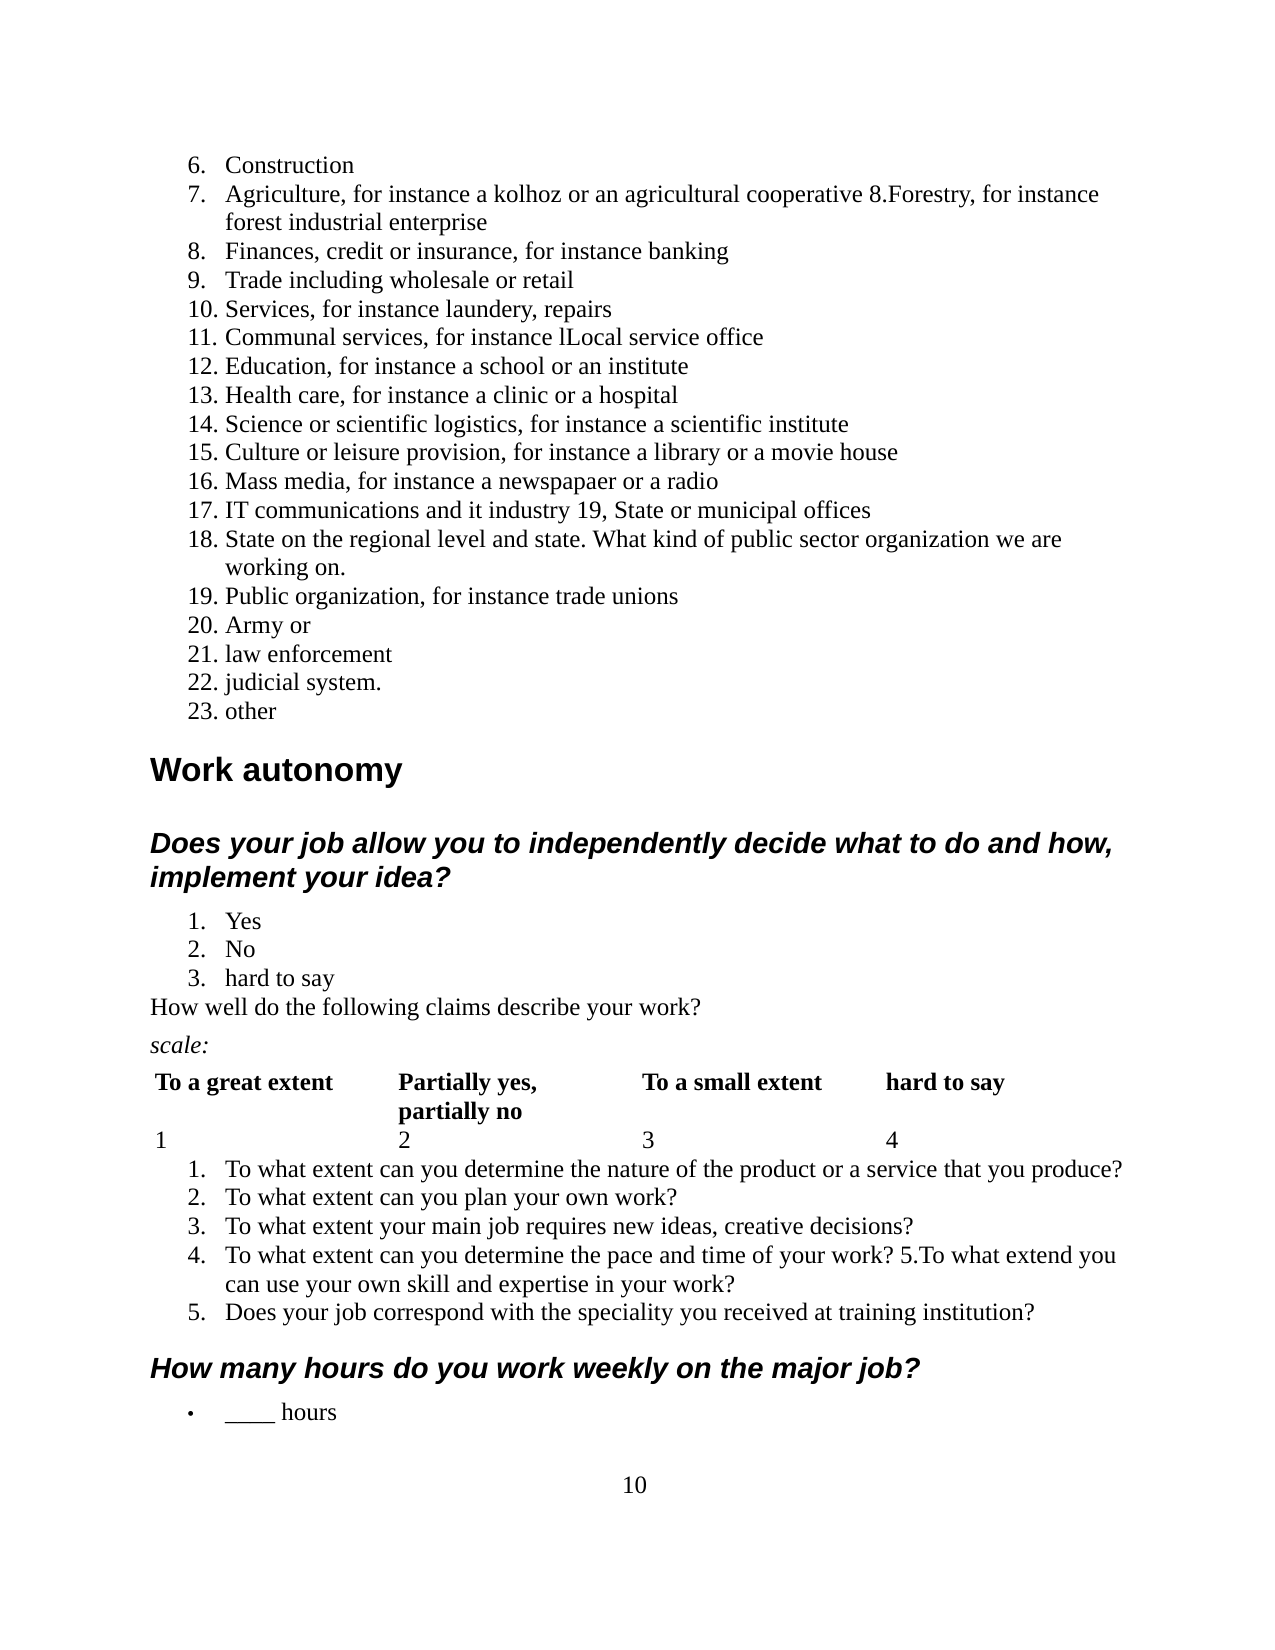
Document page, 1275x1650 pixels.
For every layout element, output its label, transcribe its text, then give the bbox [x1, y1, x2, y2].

table_cell 4 [881, 1125, 1125, 1154]
list Does your job correspond with the speciality you received at training institution? [187, 1297, 1125, 1326]
list To what extent can you plan your own work? [187, 1182, 1125, 1211]
table_cell 3 [638, 1125, 881, 1154]
list Trade including wholesale or retail [187, 265, 1125, 294]
list Health care, for instance a clinic or a hospital [187, 380, 1125, 409]
subtitle Does your job allow you to independently decide what to do and how, implement your idea? [150, 826, 1125, 893]
list Communal services, for instance lLocal service office [187, 322, 1125, 351]
list Public organization, for instance trade unions [187, 581, 1125, 610]
list Construction [187, 150, 1125, 179]
subtitle Work autonomy [150, 750, 1125, 789]
list judicial system. [187, 667, 1125, 696]
text scale: [150, 1030, 1125, 1058]
list ____ hours [187, 1397, 1125, 1426]
list other [187, 696, 1125, 725]
list No [187, 934, 1125, 963]
list Agriculture, for instance a kolhoz or an agricultural cooperative 8.Forestry, for instance forest industrial enterprise [187, 179, 1125, 236]
list Mass media, for instance a newspapaer or a radio [187, 466, 1125, 495]
list State on the regional level and state. What kind of public sector organization we are working on. [187, 524, 1125, 581]
list hard to say [187, 963, 1125, 992]
list Education, for instance a school or an institute [187, 351, 1125, 380]
table_header To a small extent [638, 1068, 881, 1125]
table_header To a great extent [150, 1068, 394, 1125]
table_header hard to say [881, 1068, 1125, 1125]
table_cell 2 [394, 1125, 637, 1154]
table_header Partially yes, partially no [394, 1068, 637, 1125]
list Army or [187, 610, 1125, 639]
subtitle How many hours do you work weekly on the major job? [150, 1351, 1125, 1385]
list IT communications and it industry 19, State or municipal offices [187, 495, 1125, 524]
list To what extent can you determine the nature of the product or a service that you produce? [187, 1154, 1125, 1182]
list To what extent can you determine the pace and time of your work? 5.To what extend you can use your own skill and expertise in your work? [187, 1240, 1125, 1297]
list Science or scientific logistics, for instance a scientific institute [187, 409, 1125, 437]
list To what extent your main job requires new ideas, creative decisions? [187, 1211, 1125, 1240]
list Yes [187, 906, 1125, 934]
list Culture or leisure provision, for instance a library or a movie house [187, 437, 1125, 466]
list law enforcement [187, 639, 1125, 667]
text How well do the following claims describe your work? [150, 992, 1125, 1021]
list Services, for instance laundery, repairs [187, 294, 1125, 322]
list Finances, credit or insurance, for instance banking [187, 236, 1125, 265]
table_cell 1 [150, 1125, 394, 1154]
